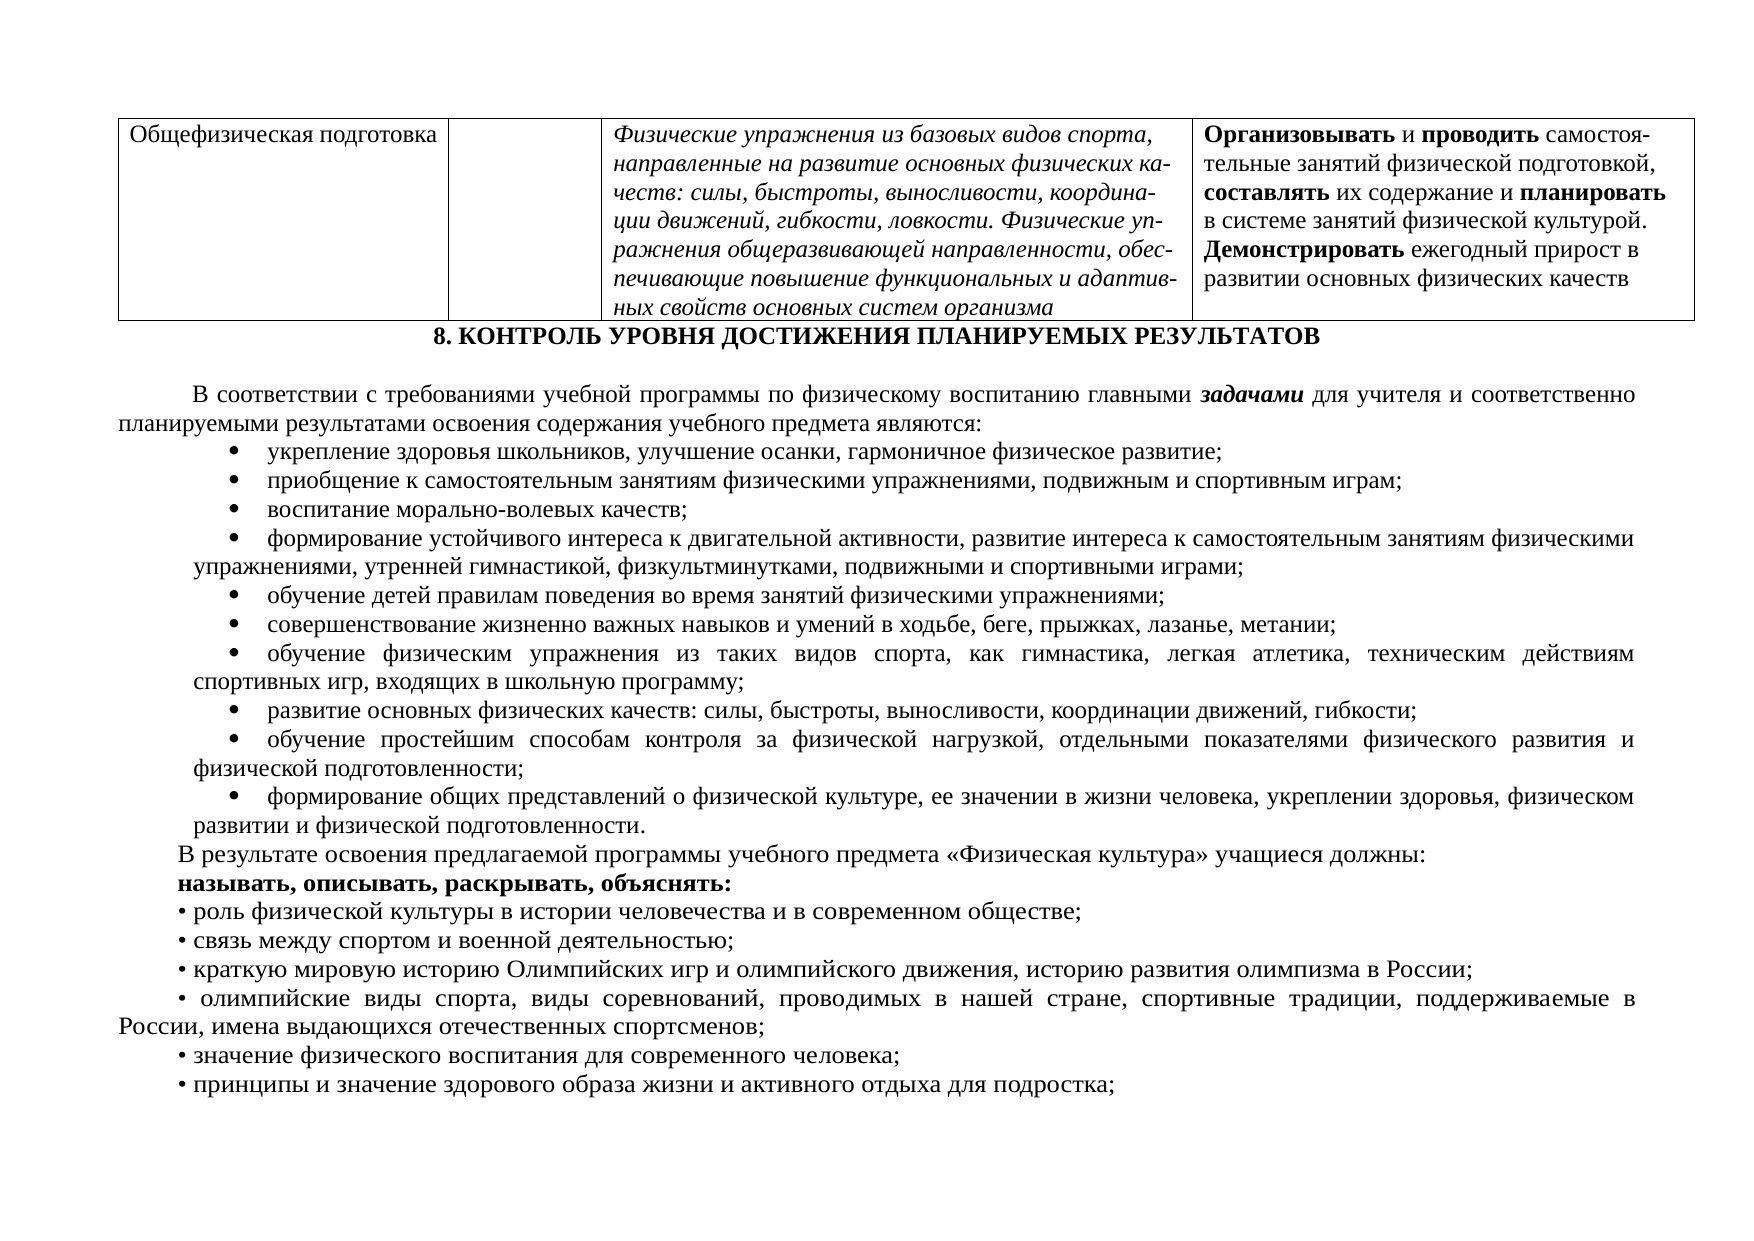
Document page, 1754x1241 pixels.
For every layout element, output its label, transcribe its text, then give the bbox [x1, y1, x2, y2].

text • олимпийские виды спорта, виды соревнований, прово­димых в нашей стране, спортивные традиции, поддержива­емые в России, имена выдающихся отечественных спортс­менов; [118, 983, 1636, 1040]
text • роль физической культуры в истории человечества и в со­временном обществе; [118, 896, 1636, 925]
list формирование общих представлений о физической культуре, ее значении в жизни человека, укреплении здоровья, физическом развитии и физической подготовленности. [156, 781, 1636, 839]
text • принципы и значение здорового образа жизни и активно­го отдыха для подростка; [118, 1069, 1636, 1098]
list формирование устойчивого интереса к двигательной активности, развитие интереса к самостоятельным занятиям физическими упражнениями, утренней гимнастикой, физкультминутками, подвижными и спортивными играми; [156, 523, 1636, 580]
text В соответствии с требованиями учебной программы по физическому воспитанию главными задачами для учителя и соответственно планируемыми результатами освоения содержания учебного предмета являются: [118, 379, 1636, 436]
text • значение физического воспитания для современного че­ловека; [118, 1040, 1636, 1069]
list совершенствование жизненно важных навыков и умений в ходьбе, беге, прыжках, лазанье, метании; [156, 609, 1636, 638]
list приобщение к самостоятельным занятиям физическими упражнениями, подвижным и спортивным играм; [156, 465, 1636, 494]
table_cell [449, 119, 601, 320]
text • краткую мировую историю Олимпийских игр и олимпий­ского движения, историю развития олимпизма в России; [118, 954, 1636, 983]
list воспитание морально-волевых качеств; [156, 494, 1636, 523]
list укрепление здоровья школьников, улучшение осанки, гармоничное физическое развитие; [156, 436, 1636, 465]
text называть, описывать, раскрывать, объяснять: [118, 868, 1636, 896]
list развитие основных физических качеств: силы, быстроты, выносливости, координации движений, гибкости; [156, 695, 1636, 724]
table_cell Организовывать и проводить са­мостоя-тельные занятий физической подготовкой, составлять их содер­жание и планировать в системе за­нятий физической культурой. Демонстрировать ежегодный при­рост в развитии основных физиче­ских качеств [1193, 119, 1694, 320]
text • связь между спортом и военной деятельностью; [118, 925, 1636, 954]
list обучение детей правилам поведения во время занятий физическими упражнениями; [156, 580, 1636, 609]
table_cell Общефизическая подготовка [119, 119, 448, 320]
list обучение простейшим способам контроля за физической нагрузкой, отдельными показателями физического развития и физической подготовленности; [156, 724, 1636, 781]
text В результате освоения предлагаемой программы учебного предмета «Физическая культура» учащиеся должны: [118, 839, 1636, 868]
text 8. КОНТРОЛЬ УРОВНЯ ДОСТИЖЕНИЯ ПЛАНИРУЕМЫХ РЕЗУЛЬТАТОВ [118, 321, 1636, 350]
list обучение физическим упражнения из таких видов спорта, как гимнастика, легкая атлетика, техническим действиям спортивных игр, входящих в школьную программу; [156, 638, 1636, 695]
